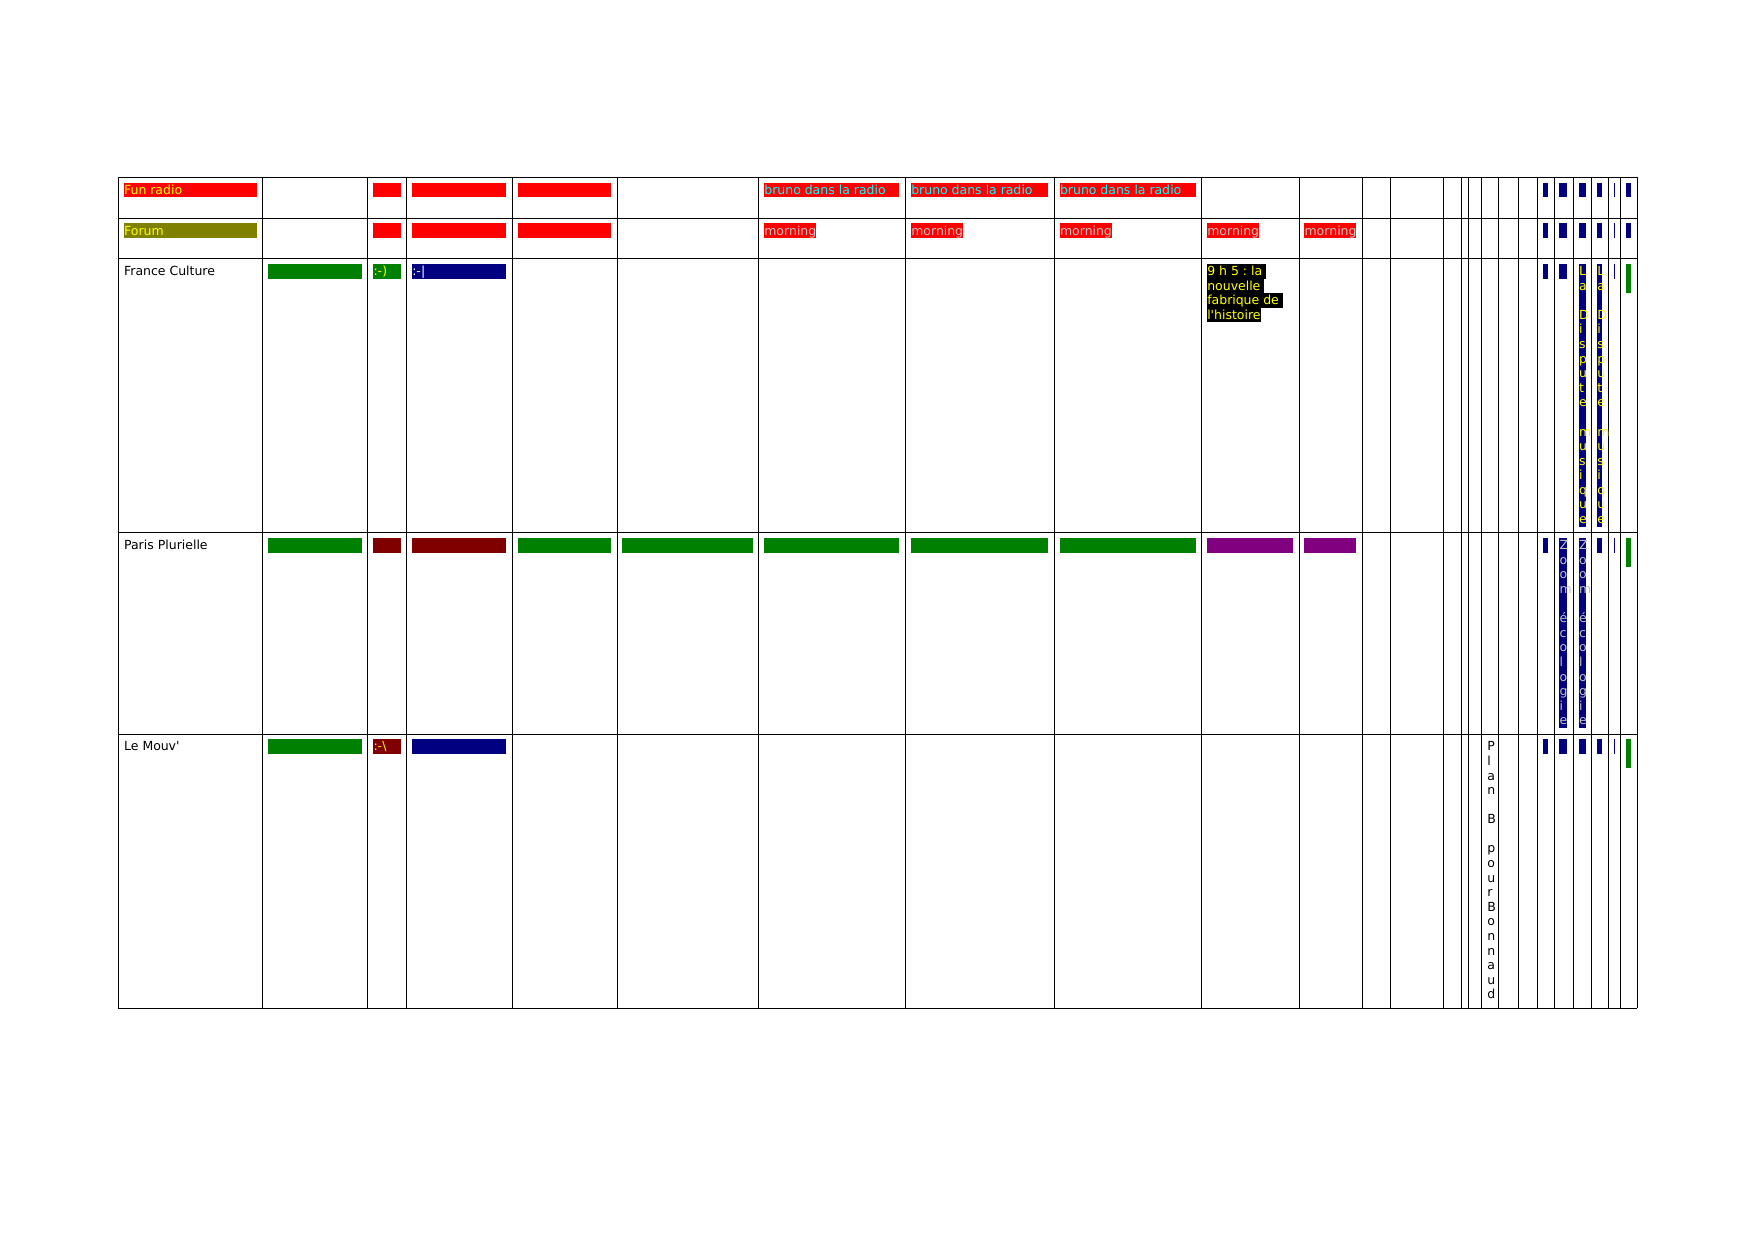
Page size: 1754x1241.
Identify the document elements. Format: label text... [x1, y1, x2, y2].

table_cell Paris Plurielle [119, 533, 262, 733]
table_cell [263, 259, 367, 532]
table_cell [1499, 178, 1518, 217]
table_cell [1621, 735, 1637, 1007]
table_cell [1609, 259, 1620, 532]
table_cell [906, 533, 1054, 733]
table_cell [1482, 219, 1498, 258]
table_cell [1555, 259, 1573, 532]
table_cell [759, 259, 905, 532]
table_cell [263, 735, 367, 1007]
table_cell [1462, 259, 1468, 532]
table_cell Bruno dans la radio [1055, 178, 1201, 217]
table_cell [407, 178, 512, 217]
table_cell [1499, 533, 1518, 733]
table_cell Le Mouv' [119, 735, 262, 1007]
table_cell [1469, 533, 1481, 733]
table_cell [1519, 178, 1537, 217]
table_cell Zoom écologie [1555, 533, 1573, 733]
table_cell [1469, 735, 1481, 1007]
table_cell [1574, 178, 1591, 217]
table_cell [1469, 178, 1481, 217]
table_cell [1300, 178, 1362, 217]
table_cell [1462, 219, 1468, 258]
table_cell [513, 219, 617, 258]
table_cell [1391, 219, 1443, 258]
table_cell [1499, 219, 1518, 258]
table_cell [1621, 178, 1637, 217]
table_cell [1391, 533, 1443, 733]
table_cell [1300, 533, 1362, 733]
table_cell [1592, 178, 1608, 217]
table_cell [1519, 533, 1537, 733]
table_cell [759, 735, 905, 1007]
table_cell [1363, 735, 1390, 1007]
table_cell [1482, 533, 1498, 733]
table_cell [1609, 178, 1620, 217]
table_cell Fun radio [119, 178, 262, 217]
table_cell [407, 735, 512, 1007]
table_cell [1499, 735, 1518, 1007]
table_cell [1519, 735, 1537, 1007]
table_cell [1444, 259, 1461, 532]
table_cell France Culture [119, 259, 262, 532]
table_cell [513, 178, 617, 217]
table_cell Forum [119, 219, 262, 258]
table_cell [1482, 259, 1498, 532]
table_cell [1592, 533, 1608, 733]
table_cell La Dispute musique [1574, 259, 1591, 532]
table_cell [513, 259, 617, 532]
table_cell [1538, 735, 1554, 1007]
table_cell [368, 178, 406, 217]
table_cell [618, 219, 758, 258]
table_cell [368, 533, 406, 733]
table_cell [1555, 178, 1573, 217]
table_cell [1444, 533, 1461, 733]
table_cell [263, 178, 367, 217]
table_cell [1055, 735, 1201, 1007]
table_cell [1462, 735, 1468, 1007]
table_cell [1482, 178, 1498, 217]
table_cell [1609, 219, 1620, 258]
table_cell [513, 735, 617, 1007]
table_cell [759, 533, 905, 733]
table_cell Morning [759, 219, 905, 258]
table_cell [1609, 533, 1620, 733]
table_cell [618, 735, 758, 1007]
table_cell [618, 178, 758, 217]
table_cell La Dispute musique [1592, 259, 1608, 532]
table_cell [1462, 533, 1468, 733]
table_cell [1363, 178, 1390, 217]
table_cell [1519, 259, 1537, 532]
table_cell [263, 219, 367, 258]
table_cell [1444, 178, 1461, 217]
table_cell [1621, 219, 1637, 258]
table_cell [1621, 533, 1637, 733]
table_cell [906, 735, 1054, 1007]
table_cell Bruno dans la radio [759, 178, 905, 217]
table_cell 9 h 5 : la nouvelle fabrique de l'histoire [1202, 259, 1299, 532]
table_cell [1444, 219, 1461, 258]
table_cell [1469, 219, 1481, 258]
table_cell [906, 259, 1054, 532]
table_cell [1202, 178, 1299, 217]
table_cell [1462, 178, 1468, 217]
table_cell [618, 533, 758, 733]
table_cell [1363, 219, 1390, 258]
table_cell [1202, 533, 1299, 733]
table_cell [1499, 259, 1518, 532]
table_cell [1363, 533, 1390, 733]
table_cell [1300, 735, 1362, 1007]
table_cell [1538, 533, 1554, 733]
table_cell [1300, 259, 1362, 532]
table_cell [1538, 178, 1554, 217]
table_cell [1555, 735, 1573, 1007]
table_cell [1444, 735, 1461, 1007]
table_cell [1574, 219, 1591, 258]
table_cell [1055, 259, 1201, 532]
table_cell [1592, 735, 1608, 1007]
table_cell [1621, 259, 1637, 532]
table_cell [1519, 219, 1537, 258]
table_cell Bruno dans la radio [906, 178, 1054, 217]
table_cell [1469, 259, 1481, 532]
table_cell Morning [906, 219, 1054, 258]
table_cell [263, 533, 367, 733]
table_cell [1574, 735, 1591, 1007]
table_cell [1055, 533, 1201, 733]
table_cell [1363, 259, 1390, 532]
table_cell [407, 219, 512, 258]
table_cell [368, 219, 406, 258]
table_cell Morning [1300, 219, 1362, 258]
table_cell [1592, 219, 1608, 258]
table_cell [1202, 735, 1299, 1007]
table_cell [1391, 178, 1443, 217]
table_cell [618, 259, 758, 532]
table_cell Morning [1055, 219, 1201, 258]
table_cell [1538, 219, 1554, 258]
table_cell [1391, 259, 1443, 532]
table_cell :-) [368, 259, 406, 532]
table_cell [1391, 735, 1443, 1007]
table_cell :-\ [368, 735, 406, 1007]
table_cell Plan B pour Bonnaud [1482, 735, 1498, 1007]
table_cell [1538, 259, 1554, 532]
table_cell Morning [1202, 219, 1299, 258]
table_cell [513, 533, 617, 733]
table_cell [1609, 735, 1620, 1007]
table_cell :-| [407, 259, 512, 532]
table_cell Zoom écologie [1574, 533, 1591, 733]
table_cell [1555, 219, 1573, 258]
table_cell [407, 533, 512, 733]
